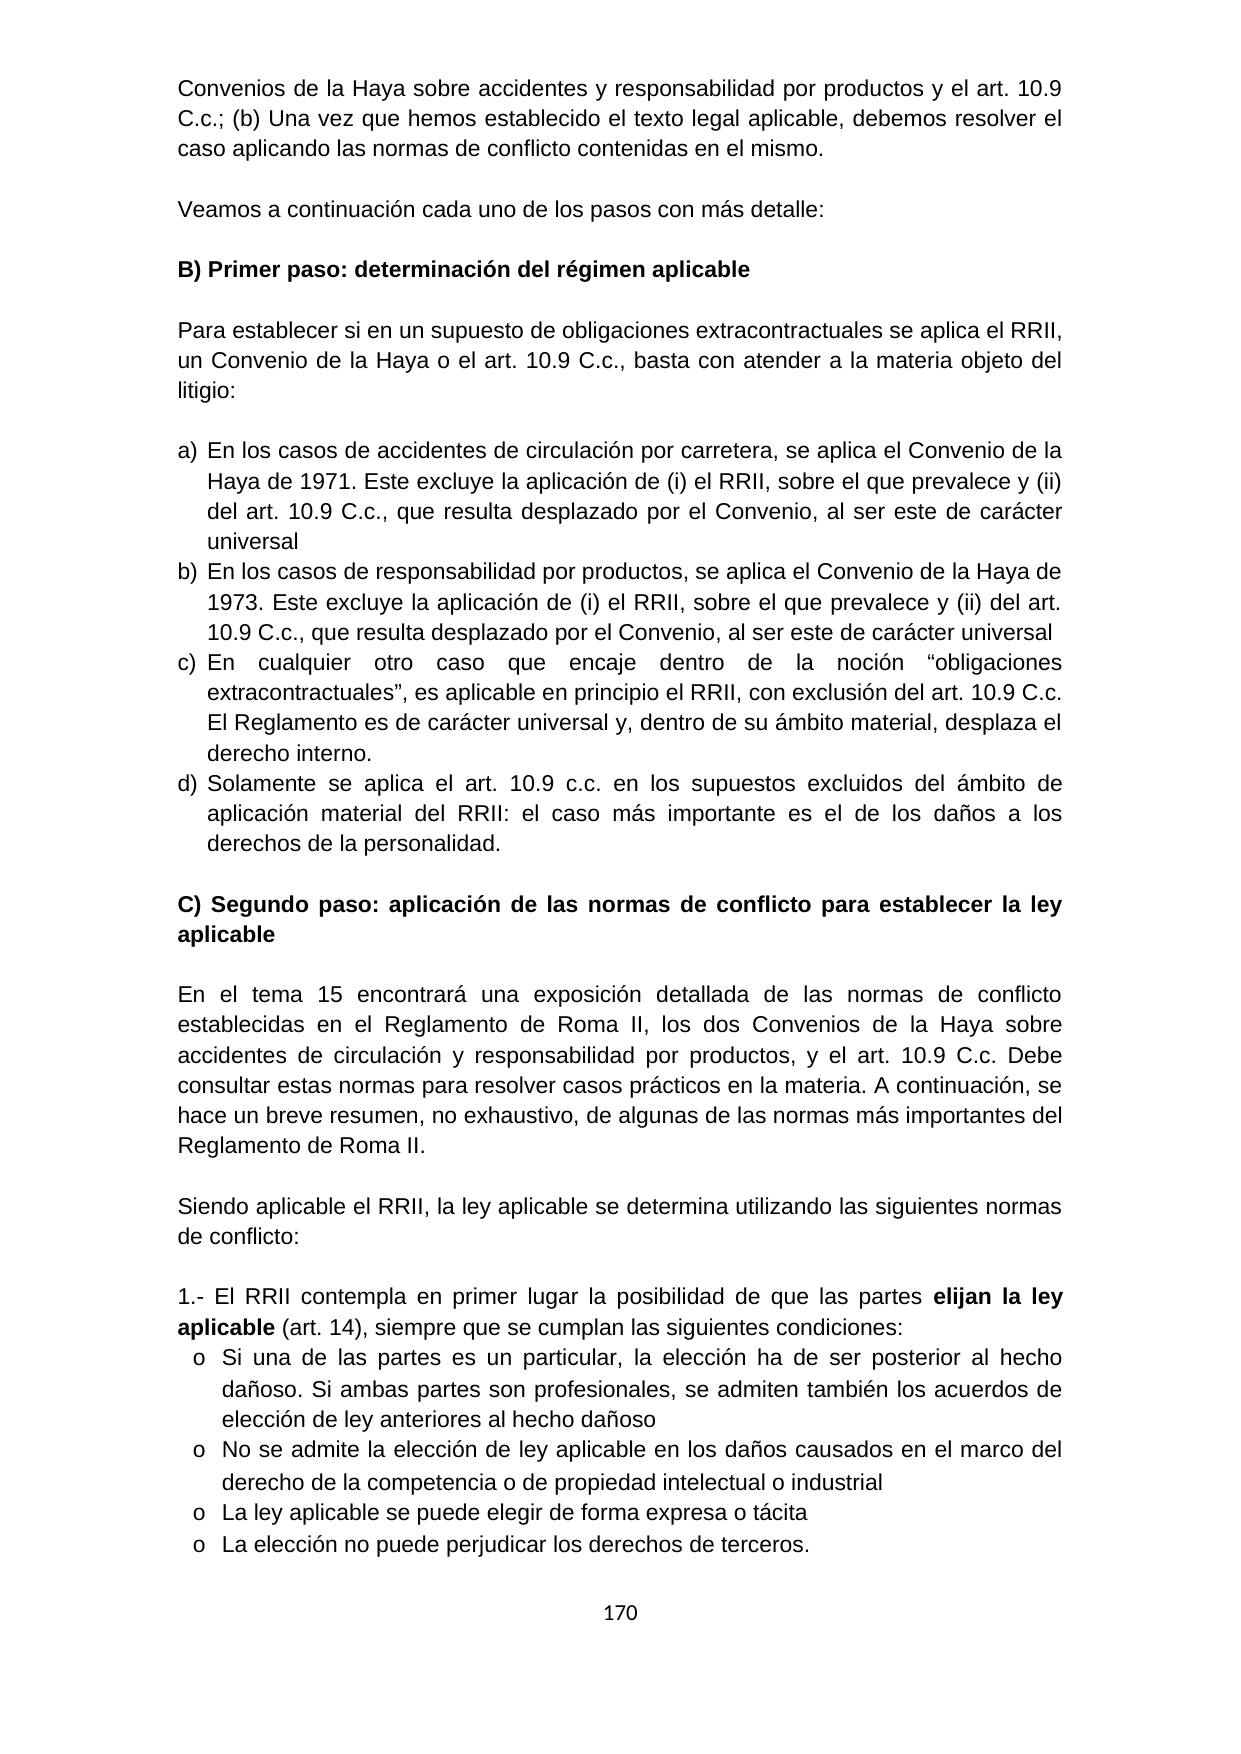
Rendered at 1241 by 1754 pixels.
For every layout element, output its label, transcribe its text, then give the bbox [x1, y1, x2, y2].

list La ley aplicable se puede elegir de forma expresa o tácita [192, 1499, 1063, 1527]
text En el tema 15 encontrará una exposición detallada de las normas de conflicto establecidas en el Reglamento de Roma II, los dos Convenios de la Haya sobre accidentes de circulación y responsabilidad por productos, y el art. 10.9 C.c. Debe consultar estas normas para resolver casos prácticos en la materia. A continuación, se hace un breve resumen, no exhaustivo, de algunas de las normas más importantes del Reglamento de Roma II. [177, 981, 1063, 1159]
list En los casos de accidentes de circulación por carretera, se aplica el Convenio de la Haya de 1971. Este excluye la aplicación de (i) el RRII, sobre el que prevalece y (ii) del art. 10.9 C.c., que resulta desplazado por el Convenio, al ser este de carácter universal [177, 437, 1063, 554]
text Para establecer si en un supuesto de obligaciones extracontractuales se aplica el RRII, un Convenio de la Haya o el art. 10.9 C.c., basta con atender a la materia objeto del litigio: [177, 317, 1063, 403]
text Veamos a continuación cada uno de los pasos con más detalle: [177, 196, 1063, 222]
list La elección no puede perjudicar los derechos de terceros. [192, 1531, 1063, 1559]
list En los casos de responsabilidad por productos, se aplica el Convenio de la Haya de 1973. Este excluye la aplicación de (i) el RRII, sobre el que prevalece y (ii) del art. 10.9 C.c., que resulta desplazado por el Convenio, al ser este de carácter universal [177, 558, 1063, 645]
list No se admite la elección de ley aplicable en los daños causados en el marco del derecho de la competencia o de propiedad intelectual o industrial [192, 1436, 1063, 1495]
list En cualquier otro caso que encaje dentro de la noción “obligaciones extracontractuales”, es aplicable en principio el RRII, con exclusión del art. 10.9 C.c. El Reglamento es de carácter universal y, dentro de su ámbito material, desplaza el derecho interno. [177, 649, 1063, 766]
list Solamente se aplica el art. 10.9 c.c. en los supuestos excluidos del ámbito de aplicación material del RRII: el caso más importante es el de los daños a los derechos de la personalidad. [177, 770, 1063, 857]
text Siendo aplicable el RRII, la ley aplicable se determina utilizando las siguientes normas de conflicto: [177, 1193, 1063, 1249]
text Convenios de la Haya sobre accidentes y responsabilidad por productos y el art. 10.9 C.c.; (b) Una vez que hemos establecido el texto legal aplicable, debemos resolver el caso aplicando las normas de conflicto contenidas en el mismo. [177, 75, 1063, 162]
list Si una de las partes es un particular, la elección ha de ser posterior al hecho dañoso. Si ambas partes son profesionales, se admiten también los acuerdos de elección de ley anteriores al hecho dañoso [192, 1344, 1063, 1432]
text B) Primer paso: determinación del régimen aplicable [177, 256, 1063, 283]
text 1.- El RRII contempla en primer lugar la posibilidad de que las partes elijan la ley aplicable (art. 14), siempre que se cumplan las siguientes condiciones: [177, 1283, 1063, 1340]
text C) Segundo paso: aplicación de las normas de conflicto para establecer la ley aplicable [177, 891, 1063, 947]
